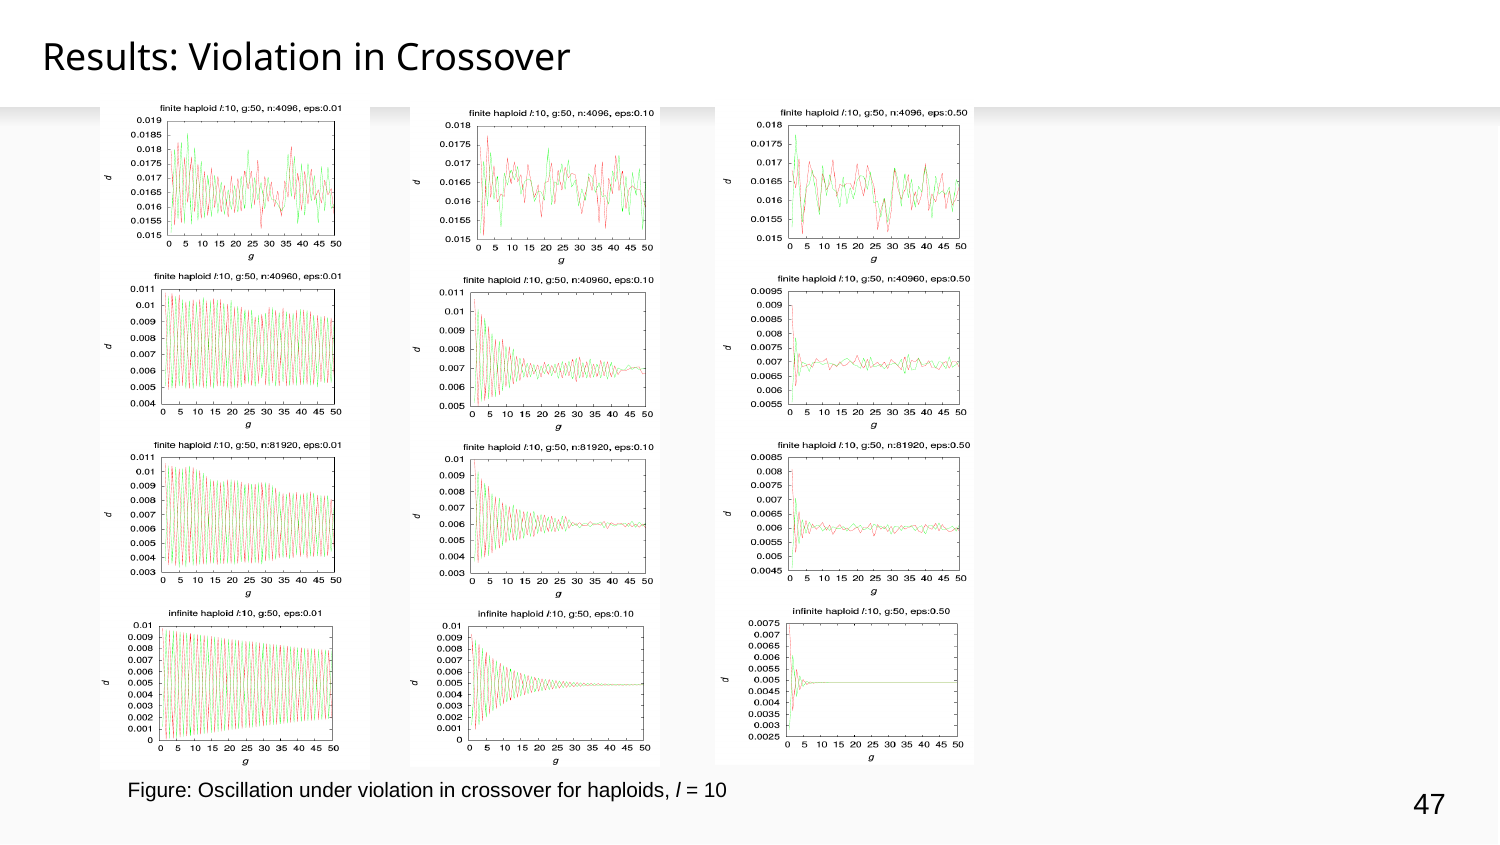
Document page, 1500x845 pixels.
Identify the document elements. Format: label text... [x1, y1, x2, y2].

text_box Figure: Oscillation under violation in crossover for haploids, l = 10 [112, 771, 860, 811]
picture [715, 94, 974, 765]
picture [100, 86, 370, 770]
title Results: Violation in Crossover [42, 6, 1491, 106]
picture [410, 95, 660, 767]
